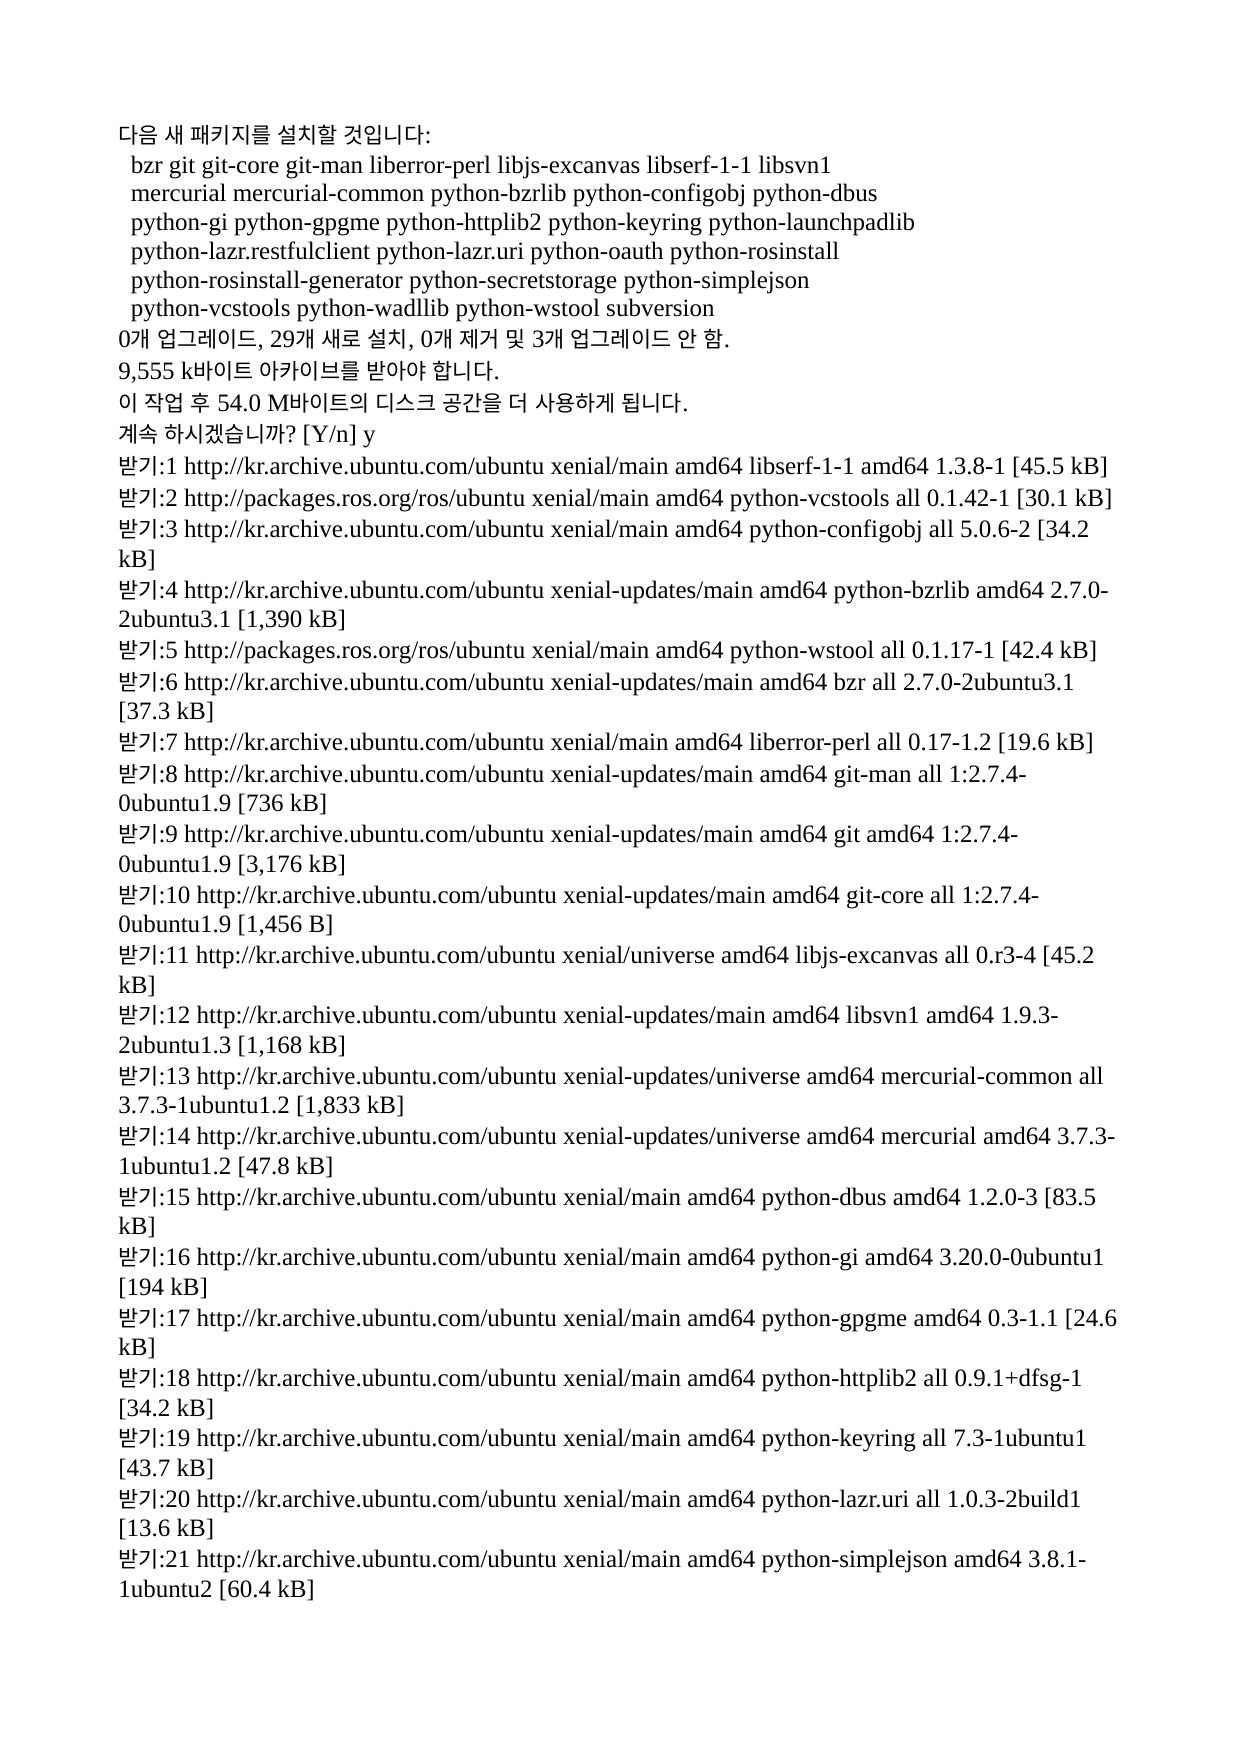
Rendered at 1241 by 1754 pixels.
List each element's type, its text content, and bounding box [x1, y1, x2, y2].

text 받기:14 http://kr.archive.ubuntu.com/ubuntu xenial-updates/universe amd64 mercurial amd64 3.7.3-1ubuntu1.2 [47.8 kB] [118, 1119, 1122, 1180]
text 받기:10 http://kr.archive.ubuntu.com/ubuntu xenial-updates/main amd64 git-core all 1:2.7.4-0ubuntu1.9 [1,456 B] [118, 878, 1122, 938]
text 받기:13 http://kr.archive.ubuntu.com/ubuntu xenial-updates/universe amd64 mercurial-common all 3.7.3-1ubuntu1.2 [1,833 kB] [118, 1059, 1122, 1119]
text 계속 하시겠습니까? [Y/n] y [118, 417, 1122, 449]
text 0개 업그레이드, 29개 새로 설치, 0개 제거 및 3개 업그레이드 안 함. [118, 322, 1122, 354]
text mercurial mercurial-common python-bzrlib python-configobj python-dbus [118, 178, 1122, 207]
text 받기:9 http://kr.archive.ubuntu.com/ubuntu xenial-updates/main amd64 git amd64 1:2.7.4-0ubuntu1.9 [3,176 kB] [118, 817, 1122, 878]
text python-gi python-gpgme python-httplib2 python-keyring python-launchpadlib [118, 207, 1122, 236]
text 받기:16 http://kr.archive.ubuntu.com/ubuntu xenial/main amd64 python-gi amd64 3.20.0-0ubuntu1 [194 kB] [118, 1240, 1122, 1301]
text 받기:21 http://kr.archive.ubuntu.com/ubuntu xenial/main amd64 python-simplejson amd64 3.8.1-1ubuntu2 [60.4 kB] [118, 1542, 1122, 1603]
text 받기:5 http://packages.ros.org/ros/ubuntu xenial/main amd64 python-wstool all 0.1.17-1 [42.4 kB] [118, 633, 1122, 665]
text bzr git git-core git-man liberror-perl libjs-excanvas libserf-1-1 libsvn1 [118, 150, 1122, 178]
text 받기:7 http://kr.archive.ubuntu.com/ubuntu xenial/main amd64 liberror-perl all 0.17-1.2 [19.6 kB] [118, 725, 1122, 757]
text 받기:20 http://kr.archive.ubuntu.com/ubuntu xenial/main amd64 python-lazr.uri all 1.0.3-2build1 [13.6 kB] [118, 1482, 1122, 1542]
text 받기:3 http://kr.archive.ubuntu.com/ubuntu xenial/main amd64 python-configobj all 5.0.6-2 [34.2 kB] [118, 512, 1122, 573]
text 받기:4 http://kr.archive.ubuntu.com/ubuntu xenial-updates/main amd64 python-bzrlib amd64 2.7.0-2ubuntu3.1 [1,390 kB] [118, 573, 1122, 633]
text 9,555 k바이트 아카이브를 받아야 합니다. [118, 354, 1122, 386]
text 받기:12 http://kr.archive.ubuntu.com/ubuntu xenial-updates/main amd64 libsvn1 amd64 1.9.3-2ubuntu1.3 [1,168 kB] [118, 998, 1122, 1059]
text 받기:6 http://kr.archive.ubuntu.com/ubuntu xenial-updates/main amd64 bzr all 2.7.0-2ubuntu3.1 [37.3 kB] [118, 665, 1122, 725]
text 받기:8 http://kr.archive.ubuntu.com/ubuntu xenial-updates/main amd64 git-man all 1:2.7.4-0ubuntu1.9 [736 kB] [118, 757, 1122, 817]
text 받기:1 http://kr.archive.ubuntu.com/ubuntu xenial/main amd64 libserf-1-1 amd64 1.3.8-1 [45.5 kB] [118, 449, 1122, 481]
text 다음 새 패키지를 설치할 것입니다: [118, 118, 1122, 150]
text python-lazr.restfulclient python-lazr.uri python-oauth python-rosinstall [118, 236, 1122, 265]
text 받기:17 http://kr.archive.ubuntu.com/ubuntu xenial/main amd64 python-gpgme amd64 0.3-1.1 [24.6 kB] [118, 1301, 1122, 1361]
text 이 작업 후 54.0 M바이트의 디스크 공간을 더 사용하게 됩니다. [118, 386, 1122, 417]
text 받기:2 http://packages.ros.org/ros/ubuntu xenial/main amd64 python-vcstools all 0.1.42-1 [30.1 kB] [118, 481, 1122, 512]
text 받기:11 http://kr.archive.ubuntu.com/ubuntu xenial/universe amd64 libjs-excanvas all 0.r3-4 [45.2 kB] [118, 938, 1122, 998]
text 받기:18 http://kr.archive.ubuntu.com/ubuntu xenial/main amd64 python-httplib2 all 0.9.1+dfsg-1 [34.2 kB] [118, 1361, 1122, 1421]
text 받기:19 http://kr.archive.ubuntu.com/ubuntu xenial/main amd64 python-keyring all 7.3-1ubuntu1 [43.7 kB] [118, 1421, 1122, 1482]
text python-vcstools python-wadllib python-wstool subversion [118, 293, 1122, 322]
text python-rosinstall-generator python-secretstorage python-simplejson [118, 265, 1122, 293]
text 받기:15 http://kr.archive.ubuntu.com/ubuntu xenial/main amd64 python-dbus amd64 1.2.0-3 [83.5 kB] [118, 1180, 1122, 1240]
